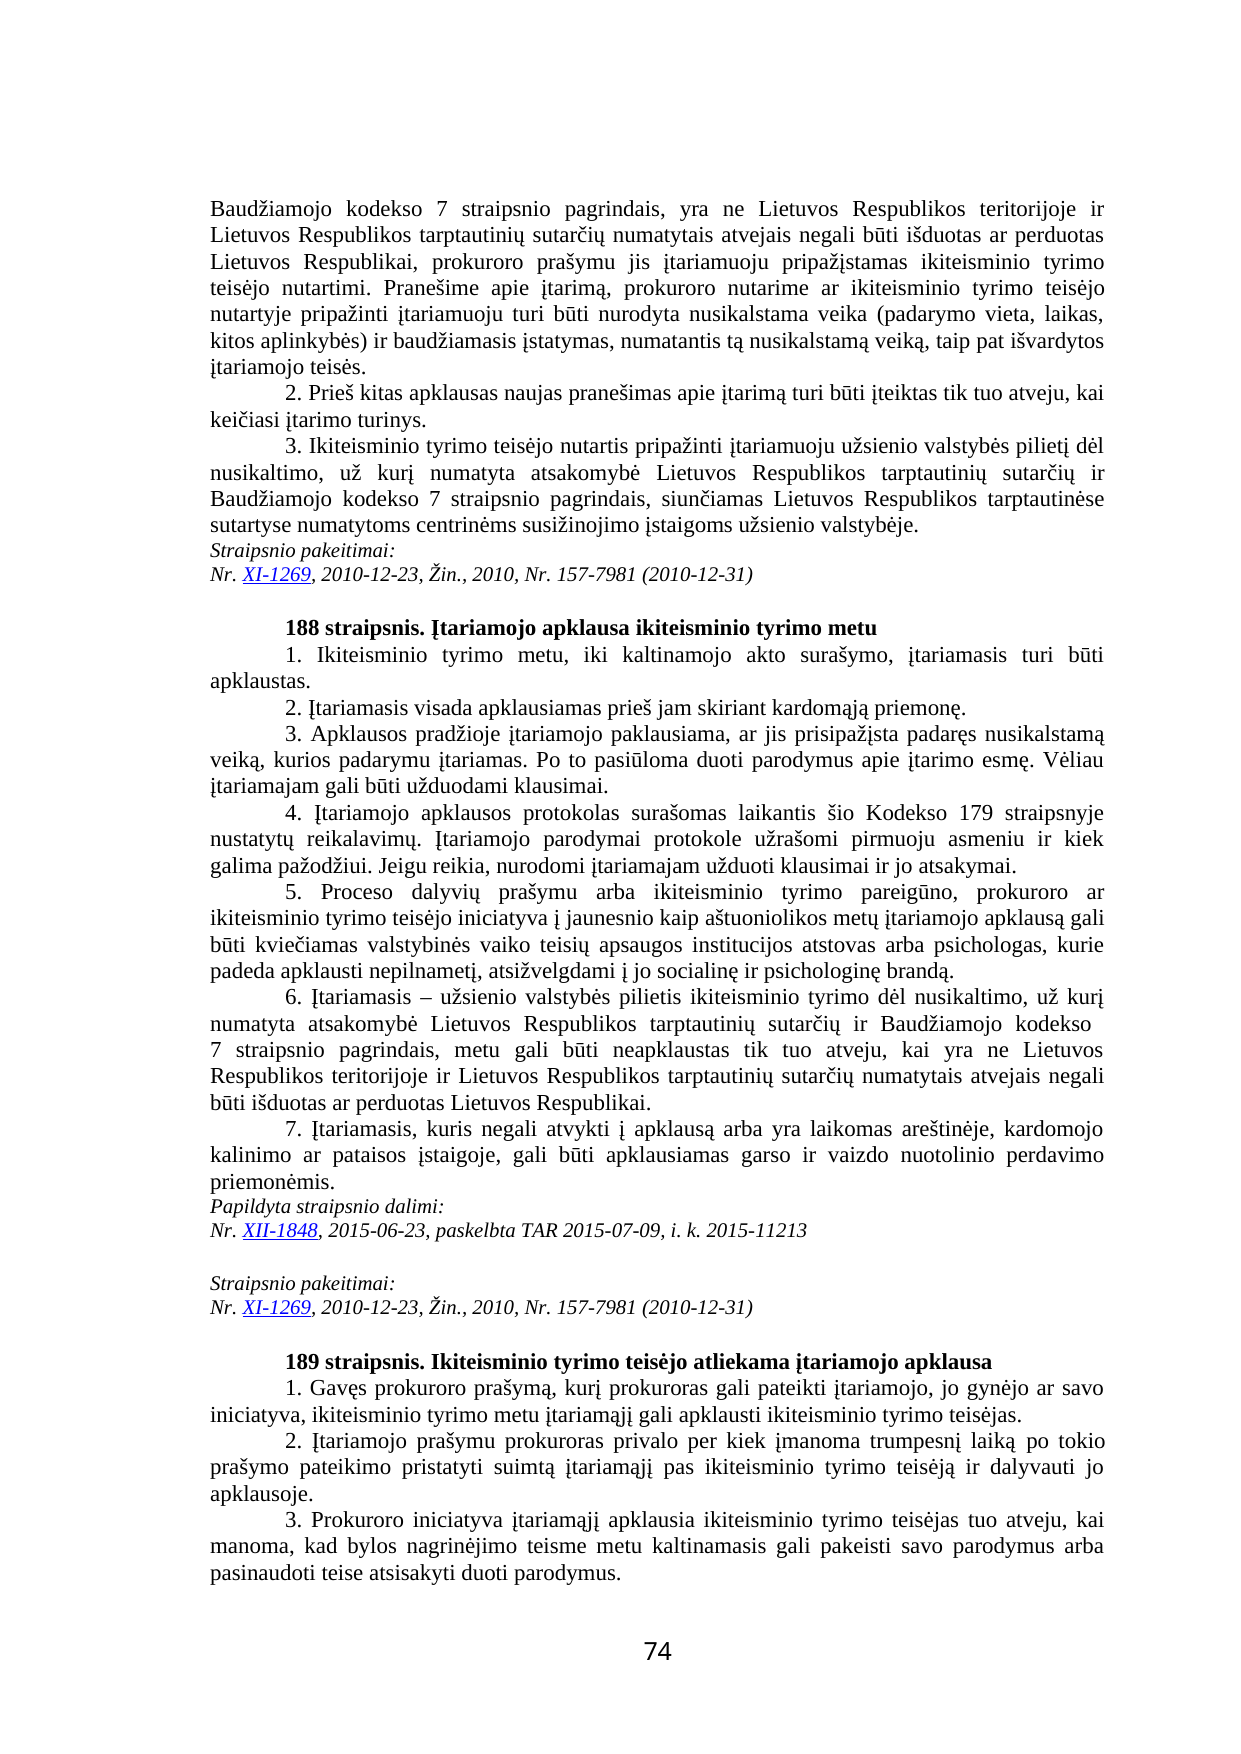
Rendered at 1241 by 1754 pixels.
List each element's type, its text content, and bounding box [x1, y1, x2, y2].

text 1. Gavęs prokuroro prašymą, kurį prokuroras gali pateikti įtariamojo, jo gynėjo ar savo iniciatyva, ikiteisminio tyrimo metu įtariamąjį gali apklausti ikiteisminio tyrimo teisėjas. [210, 1374, 1106, 1427]
text 5. Proceso dalyvių prašymu arba ikiteisminio tyrimo pareigūno, prokuroro ar ikiteisminio tyrimo teisėjo iniciatyva į jaunesnio kaip aštuoniolikos metų įtariamojo apklausą gali būti kviečiamas valstybinės vaiko teisių apsaugos institucijos atstovas arba psichologas, kurie padeda apklausti nepilnametį, atsižvelgdami į jo socialinę ir psichologinę brandą. [210, 878, 1106, 983]
text 1. Ikiteisminio tyrimo metu, iki kaltinamojo akto surašymo, įtariamasis turi būti apklaustas. [210, 641, 1106, 693]
text Baudžiamojo kodekso 7 straipsnio pagrindais, yra ne Lietuvos Respublikos teritorijoje ir Lietuvos Respublikos tarptautinių sutarčių numatytais atvejais negali būti išduotas ar perduotas Lietuvos Respublikai, prokuroro prašymu jis įtariamuoju pripažįstamas ikiteisminio tyrimo teisėjo nutartimi. Pranešime apie įtarimą, prokuroro nutarime ar ikiteisminio tyrimo teisėjo nutartyje pripažinti įtariamuoju turi būti nurodyta nusikalstama veika (padarymo vieta, laikas, kitos aplinkybės) ir baudžiamasis įstatymas, numatantis tą nusikalstamą veiką, taip pat išvardytos įtariamojo teisės. [210, 195, 1106, 379]
text 189 straipsnis. Ikiteisminio tyrimo teisėjo atliekama įtariamojo apklausa [210, 1348, 1106, 1374]
text Nr. XI-1269, 2010-12-23, Žin., 2010, Nr. 157-7981 (2010-12-31) [210, 1295, 1106, 1319]
text Papildyta straipsnio dalimi: [210, 1194, 1106, 1218]
text 3. Ikiteisminio tyrimo teisėjo nutartis pripažinti įtariamuoju užsienio valstybės pilietį dėl nusikaltimo, už kurį numatyta atsakomybė Lietuvos Respublikos tarptautinių sutarčių ir Baudžiamojo kodekso 7 straipsnio pagrindais, siunčiamas Lietuvos Respublikos tarptautinėse sutartyse numatytoms centrinėms susižinojimo įstaigoms užsienio valstybėje. [210, 432, 1106, 538]
text 3. Prokuroro iniciatyva įtariamąjį apklausia ikiteisminio tyrimo teisėjas tuo atveju, kai manoma, kad bylos nagrinėjimo teisme metu kaltinamasis gali pakeisti savo parodymus arba pasinaudoti teise atsisakyti duoti parodymus. [210, 1506, 1106, 1585]
text 188 straipsnis. Įtariamojo apklausa ikiteisminio tyrimo metu [210, 614, 1106, 641]
text Nr. XII-1848, 2015-06-23, paskelbta TAR 2015-07-09, i. k. 2015-11213 [210, 1218, 1106, 1242]
text 2. Įtariamojo prašymu prokuroras privalo per kiek įmanoma trumpesnį laiką po tokio prašymo pateikimo pristatyti suimtą įtariamąjį pas ikiteisminio tyrimo teisėją ir dalyvauti jo apklausoje. [210, 1427, 1106, 1506]
text Straipsnio pakeitimai: [210, 1271, 1106, 1295]
text Nr. XI-1269, 2010-12-23, Žin., 2010, Nr. 157-7981 (2010-12-31) [210, 562, 1106, 586]
text 2. Įtariamasis visada apklausiamas prieš jam skiriant kardomąją priemonę. [210, 693, 1106, 720]
text 4. Įtariamojo apklausos protokolas surašomas laikantis šio Kodekso 179 straipsnyje nustatytų reikalavimų. Įtariamojo parodymai protokole užrašomi pirmuoju asmeniu ir kiek galima pažodžiui. Jeigu reikia, nurodomi įtariamajam užduoti klausimai ir jo atsakymai. [210, 799, 1106, 878]
text Straipsnio pakeitimai: [210, 538, 1106, 562]
text 2. Prieš kitas apklausas naujas pranešimas apie įtarimą turi būti įteiktas tik tuo atveju, kai keičiasi įtarimo turinys. [210, 379, 1106, 432]
text 3. Apklausos pradžioje įtariamojo paklausiama, ar jis prisipažįsta padaręs nusikalstamą veiką, kurios padarymu įtariamas. Po to pasiūloma duoti parodymus apie įtarimo esmę. Vėliau įtariamajam gali būti užduodami klausimai. [210, 720, 1106, 799]
text 7. Įtariamasis, kuris negali atvykti į apklausą arba yra laikomas areštinėje, kardomojo kalinimo ar pataisos įstaigoje, gali būti apklausiamas garso ir vaizdo nuotolinio perdavimo priemonėmis. [210, 1115, 1106, 1194]
text 6. Įtariamasis – užsienio valstybės pilietis ikiteisminio tyrimo dėl nusikaltimo, už kurį numatyta atsakomybė Lietuvos Respublikos tarptautinių sutarčių ir Baudžiamojo kodekso 7 straipsnio pagrindais, metu gali būti neapklaustas tik tuo atveju, kai yra ne Lietuvos Respublikos teritorijoje ir Lietuvos Respublikos tarptautinių sutarčių numatytais atvejais negali būti išduotas ar perduotas Lietuvos Respublikai. [210, 983, 1106, 1115]
